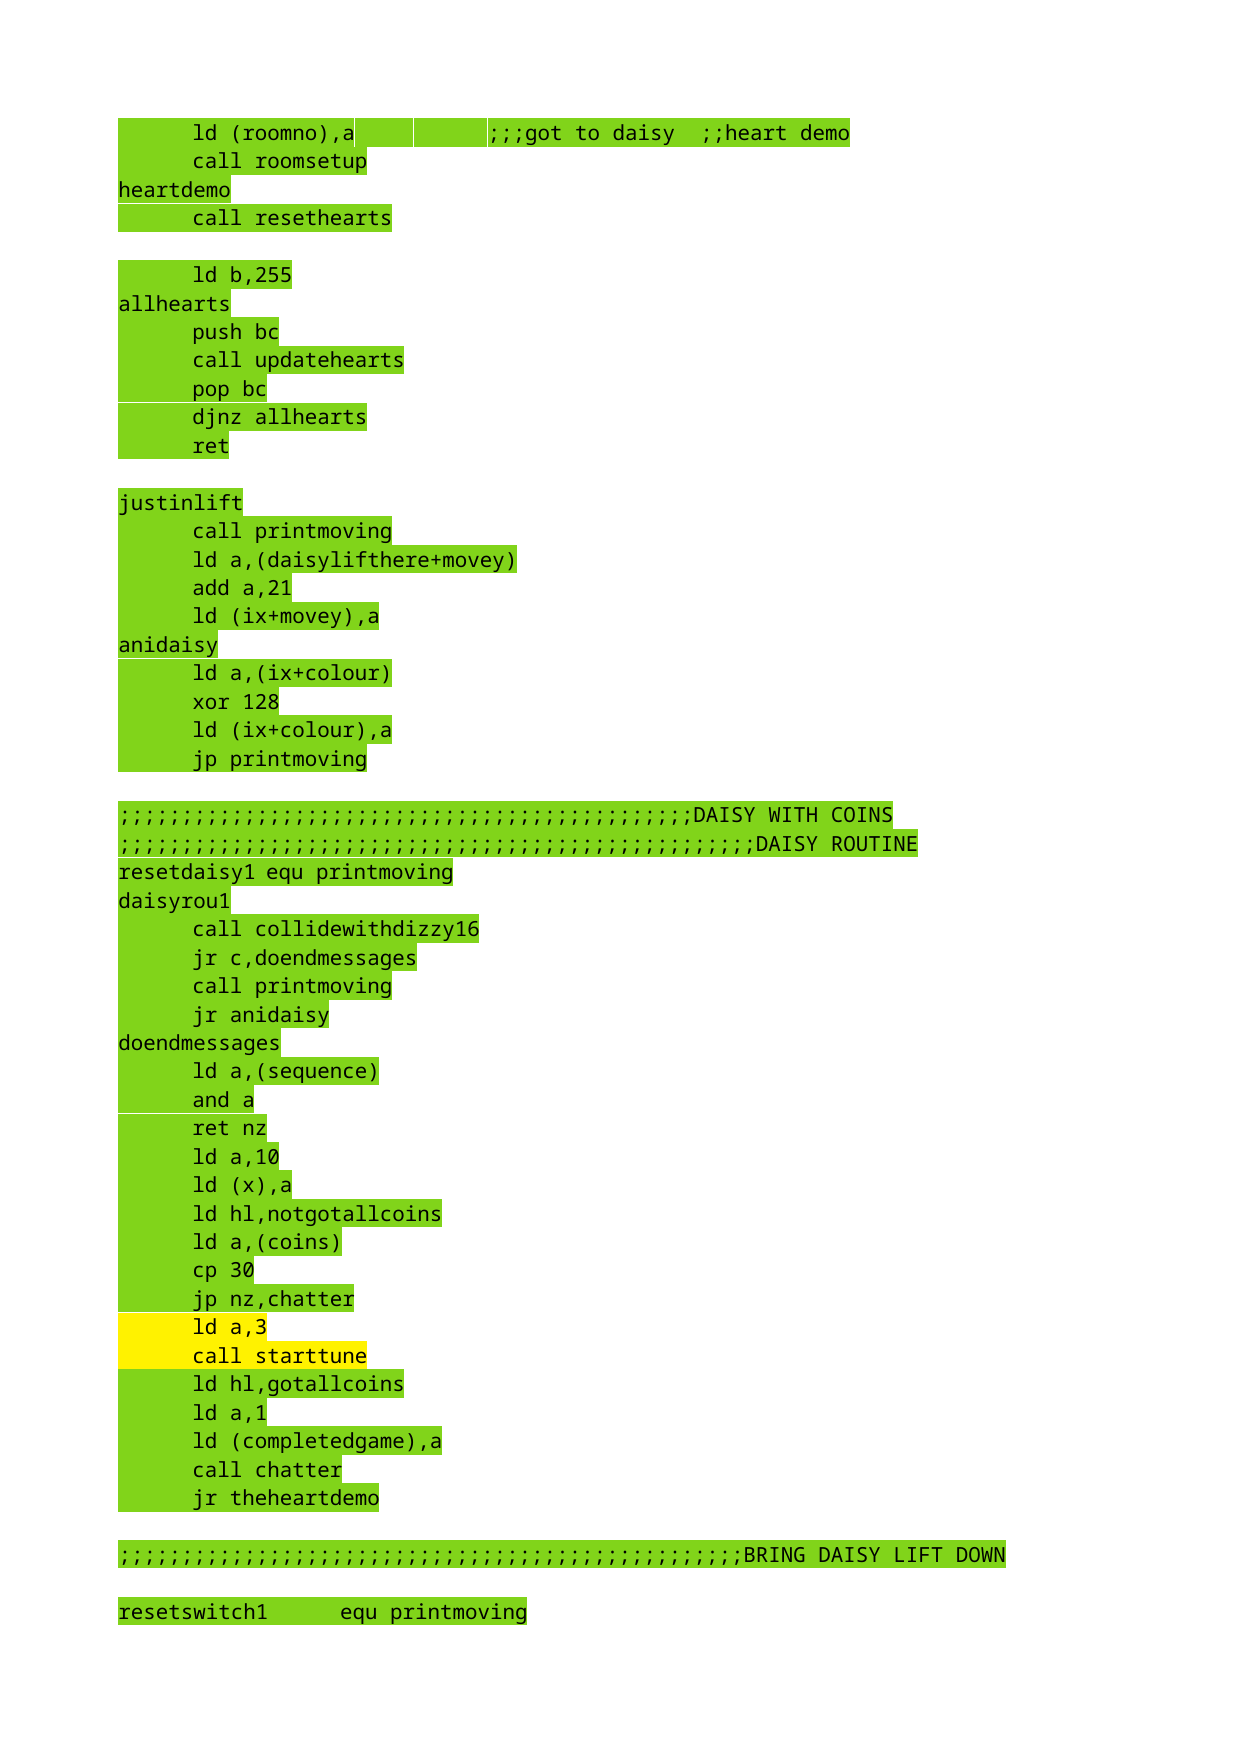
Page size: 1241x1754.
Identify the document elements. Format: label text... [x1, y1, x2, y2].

text jp nz,chatter [118, 1284, 1122, 1312]
text cp 30 [118, 1256, 1122, 1284]
text ld a,(sequence) [118, 1057, 1122, 1085]
text resetdaisy1 equ printmoving [118, 857, 1122, 886]
text ;;;;;;;;;;;;;;;;;;;;;;;;;;;;;;;;;;;;;;;;;;;;;;DAISY WITH COINS [118, 801, 1122, 829]
text ld hl,notgotallcoins [118, 1199, 1122, 1227]
text xor 128 [118, 687, 1122, 715]
text jr theheartdemo [118, 1483, 1122, 1512]
text pop bc [118, 374, 1122, 402]
text ld (ix+movey),a [118, 602, 1122, 630]
text call roomsetup [118, 147, 1122, 175]
text and a [118, 1085, 1122, 1113]
text call printmoving [118, 516, 1122, 545]
text ld a,(coins) [118, 1227, 1122, 1256]
text heartdemo [118, 175, 1122, 203]
text ld hl,gotallcoins [118, 1369, 1122, 1398]
text add a,21 [118, 573, 1122, 602]
text ld a,1 [118, 1398, 1122, 1426]
text ld (roomno),a ;;;got to daisy ;;heart demo [118, 118, 1122, 147]
text ld a,(ix+colour) [118, 658, 1122, 687]
text ld a,3 [118, 1312, 1122, 1341]
text ret nz [118, 1113, 1122, 1142]
text ld a,10 [118, 1142, 1122, 1170]
text doendmessages [118, 1028, 1122, 1057]
text justinlift [118, 488, 1122, 516]
text jr anidaisy [118, 1000, 1122, 1028]
text jr c,doendmessages [118, 943, 1122, 971]
text allhearts [118, 289, 1122, 317]
text resetswitch1 equ printmoving [118, 1597, 1122, 1625]
text anidaisy [118, 630, 1122, 658]
text ld (completedgame),a [118, 1426, 1122, 1455]
text ld (ix+colour),a [118, 715, 1122, 744]
text call printmoving [118, 971, 1122, 1000]
text call starttune [118, 1341, 1122, 1369]
text call chatter [118, 1455, 1122, 1483]
text call collidewithdizzy16 [118, 914, 1122, 943]
text ld a,(daisylifthere+movey) [118, 545, 1122, 573]
text ld (x),a [118, 1170, 1122, 1199]
text daisyrou1 [118, 886, 1122, 914]
text push bc [118, 317, 1122, 346]
text jp printmoving [118, 744, 1122, 772]
text djnz allhearts [118, 402, 1122, 431]
text ld b,255 [118, 260, 1122, 289]
text ;;;;;;;;;;;;;;;;;;;;;;;;;;;;;;;;;;;;;;;;;;;;;;;;;;;DAISY ROUTINE [118, 829, 1122, 857]
text ;;;;;;;;;;;;;;;;;;;;;;;;;;;;;;;;;;;;;;;;;;;;;;;;;;BRING DAISY LIFT DOWN [118, 1540, 1122, 1568]
text ret [118, 431, 1122, 459]
text call updatehearts [118, 346, 1122, 374]
text call resethearts [118, 203, 1122, 232]
